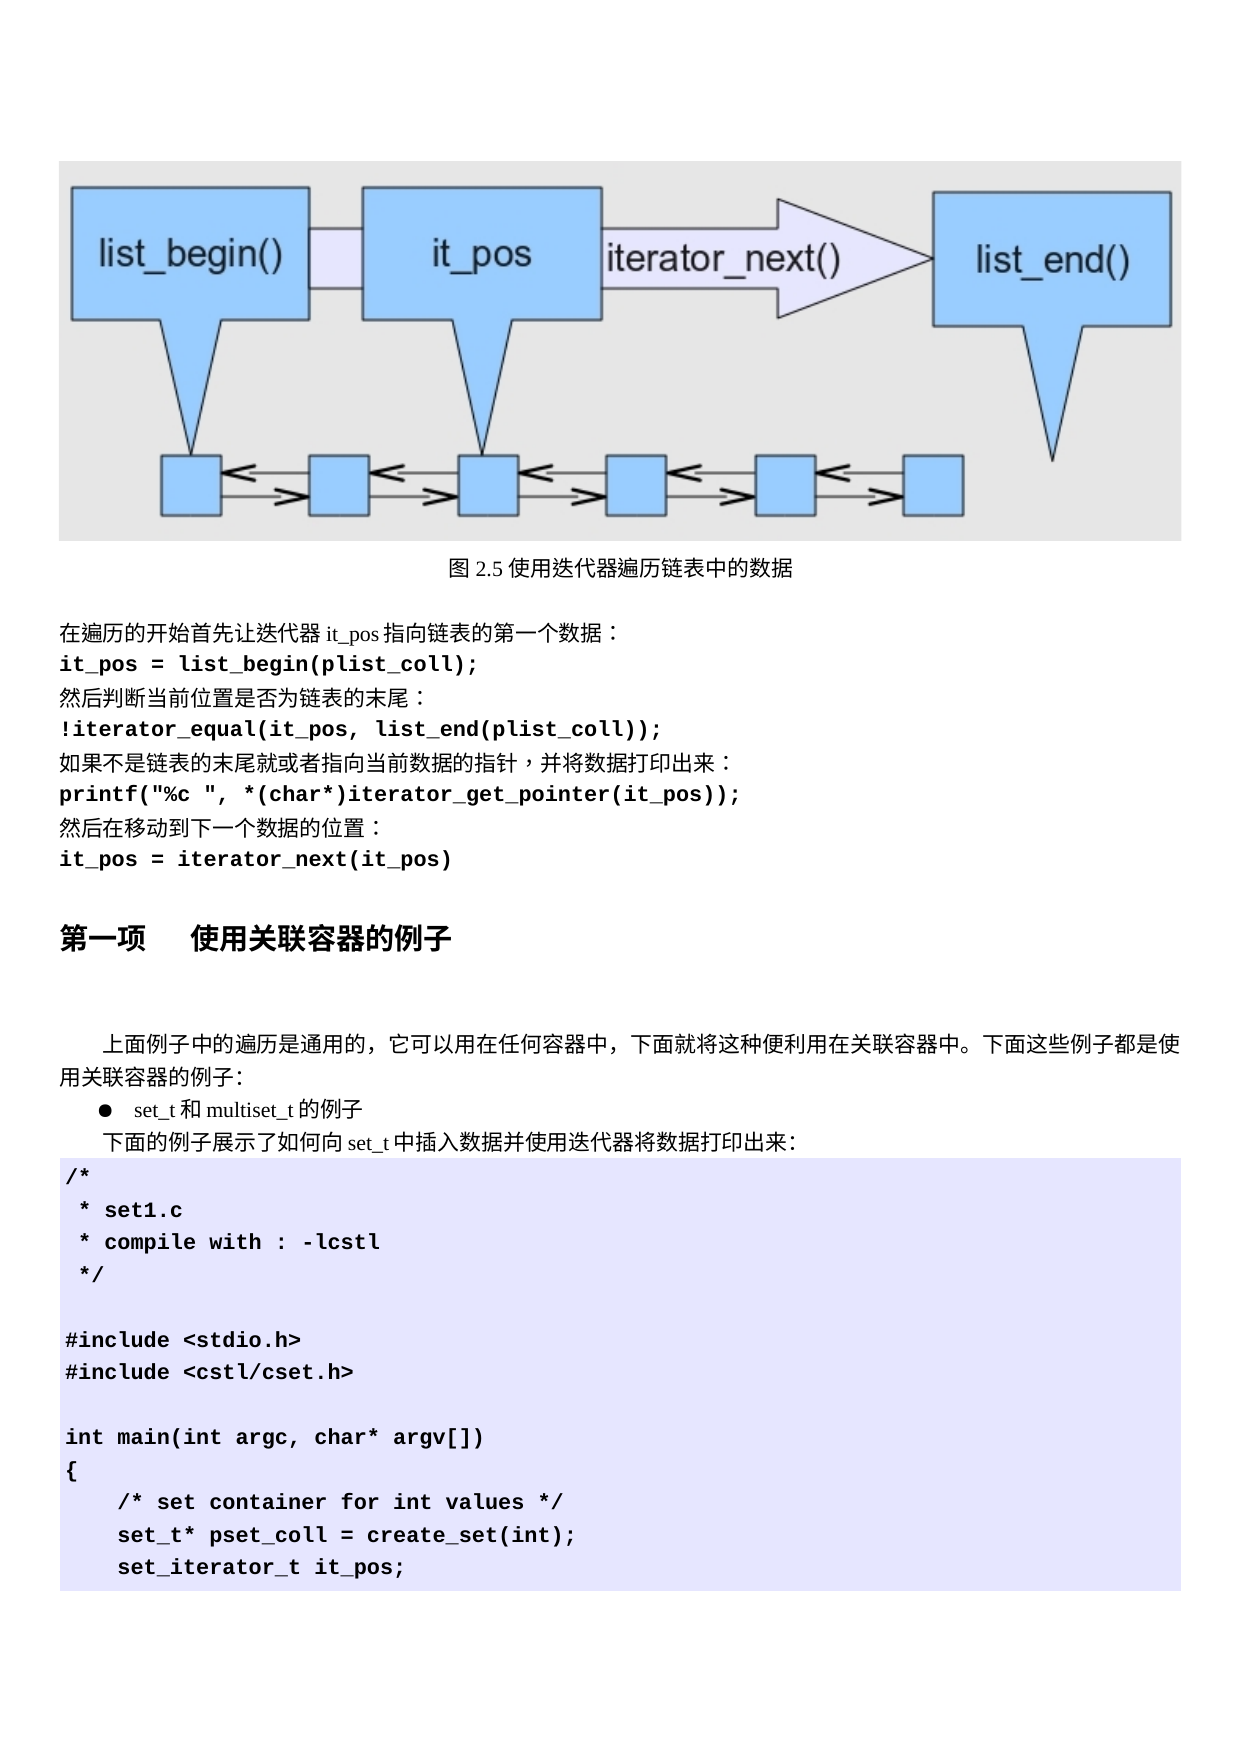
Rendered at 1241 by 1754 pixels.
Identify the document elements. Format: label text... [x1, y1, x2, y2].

table_header /* * set1.c * compile with : -lcstl */ #include <stdio.h> #include <cstl/cset.h> int main(int argc, char* argv[]) { /* set container for int values */ set_t* pset_coll = create_set(int); set_iterator_t it_pos; [60, 1158, 1181, 1591]
subtitle 使用关联容器的例子 [59, 904, 1181, 969]
picture [58, 161, 1182, 541]
text it_pos = iterator_next(it_pos) [59, 844, 1181, 877]
text it_pos = list_begin(plist_coll); [59, 649, 1181, 682]
text 上面例子中的遍历是通用的，它可以用在任何容器中，下面就将这种便利用在关联容器中。下面这些例子都是使用关联容器的例子： [59, 1027, 1181, 1092]
text 图 2.5 使用迭代器遍历链表中的数据 [59, 541, 1181, 584]
text 然后判断当前位置是否为链表的末尾： [59, 682, 1181, 714]
text !iterator_equal(it_pos, list_end(plist_coll)); [59, 714, 1181, 747]
text 然后在移动到下一个数据的位置： [59, 812, 1181, 844]
text printf("%c ", *(char*)iterator_get_pointer(it_pos)); [59, 779, 1181, 812]
text 如果不是链表的末尾就或者指向当前数据的指针，并将数据打印出来： [59, 747, 1181, 779]
text 下面的例子展示了如何向set_t中插入数据并使用迭代器将数据打印出来： [59, 1124, 1181, 1157]
list set_t和multiset_t的例子 [96, 1092, 1181, 1124]
text 在遍历的开始首先让迭代器it_pos指向链表的第一个数据： [59, 617, 1181, 649]
